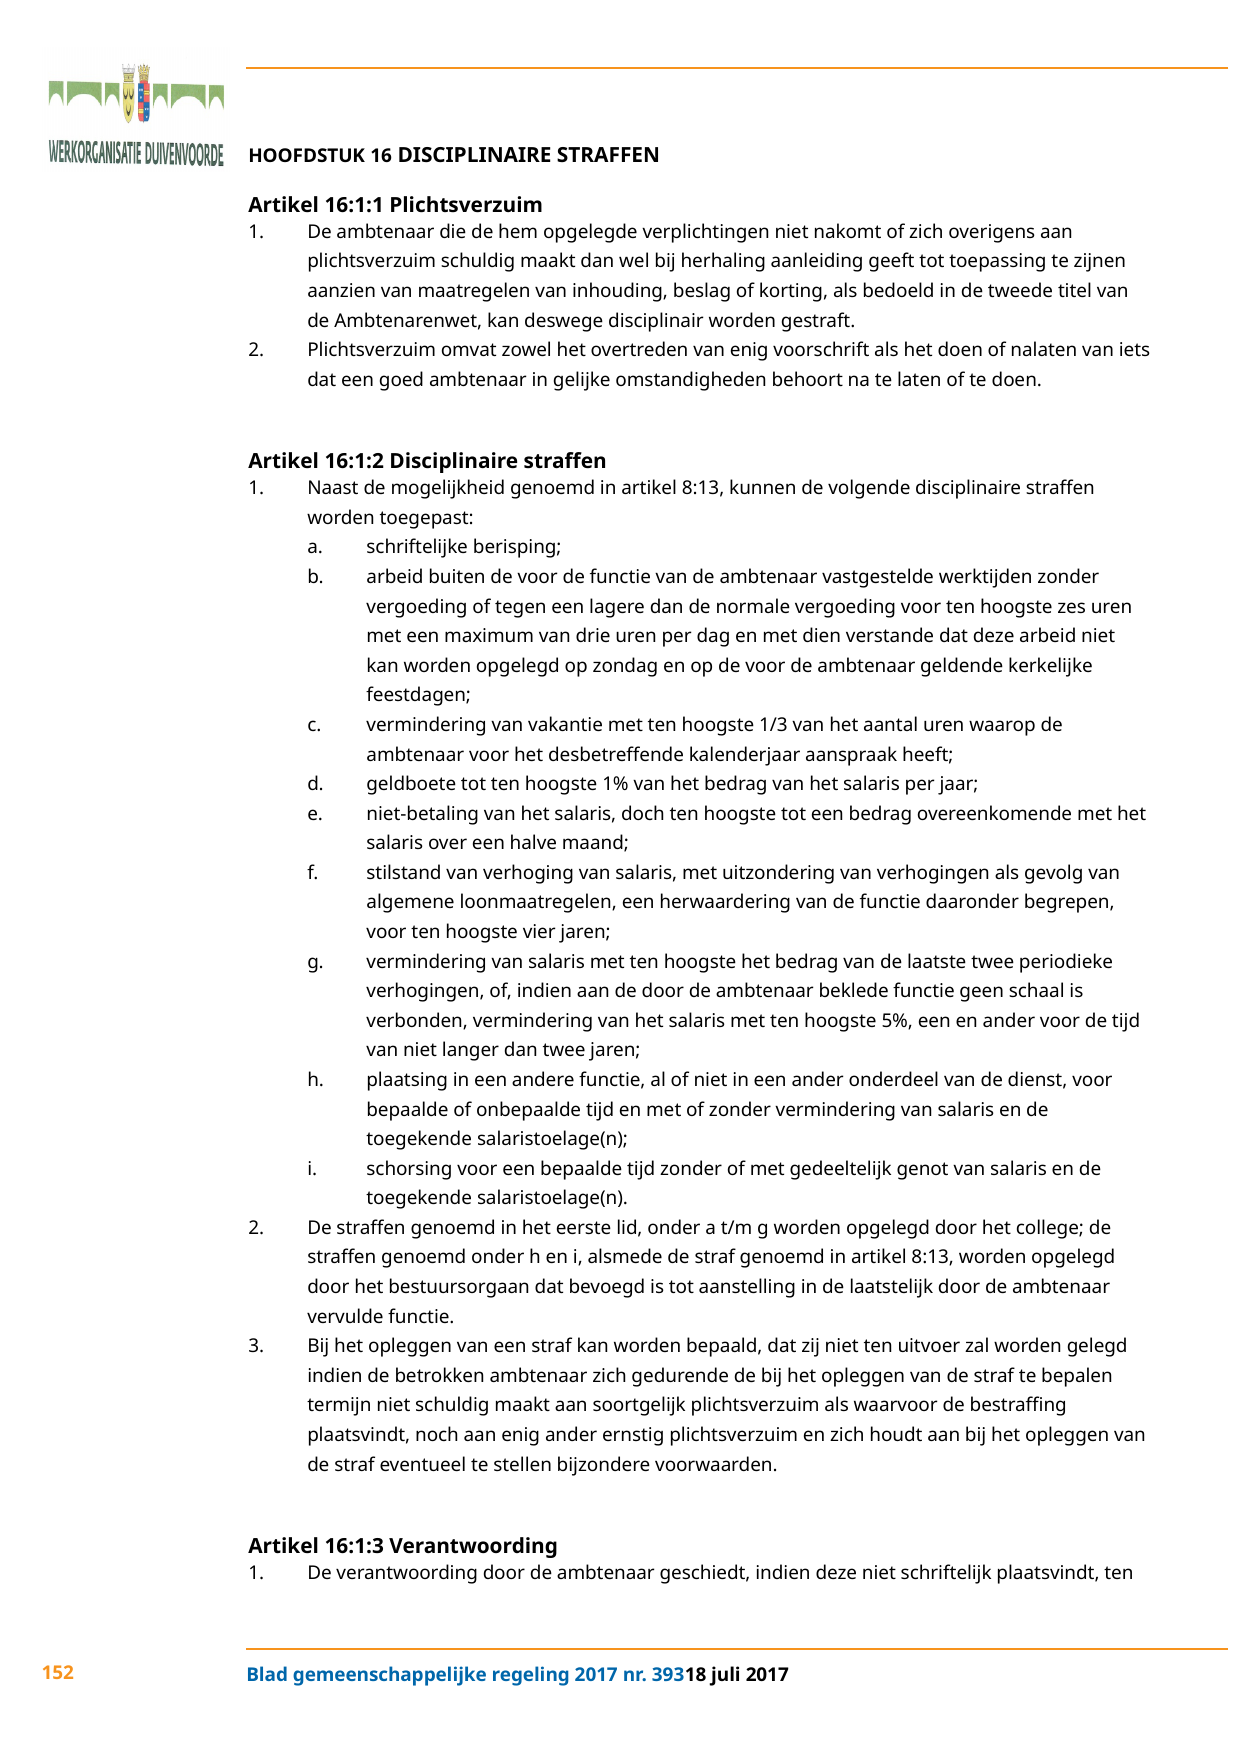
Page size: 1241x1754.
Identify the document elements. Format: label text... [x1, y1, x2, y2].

list vermindering van vakantie met ten hoogste 1/3 van het aantal uren waarop de ambtenaar voor het desbetreffende kalenderjaar aanspraak heeft; [307, 711, 1152, 766]
list geldboete tot ten hoogste 1% van het bedrag van het salaris per jaar; [307, 770, 1152, 796]
text Artikel 16:1:2 Disciplinaire straffen [248, 446, 1152, 474]
list De ambtenaar die de hem opgelegde verplichtingen niet nakomt of zich overigens aan plichtsverzuim schuldig maakt dan wel bij herhaling aanleiding geeft tot toepassing te zijnen aanzien van maatregelen van inhouding, beslag of korting, als bedoeld in de tweede titel van de Ambtenarenwet, kan deswege disciplinair worden gestraft. [248, 218, 1152, 333]
list Naast de mogelijkheid genoemd in artikel 8:13, kunnen de volgende disciplinaire straffen worden toegepast: [248, 474, 1152, 530]
list schriftelijke berisping; [307, 534, 1152, 559]
picture [41, 47, 231, 172]
list Plichtsverzuim omvat zowel het overtreden van enig voorschrift als het doen of nalaten van iets dat een goed ambtenaar in gelijke omstandigheden behoort na te laten of te doen. [248, 336, 1152, 392]
list niet-betaling van het salaris, doch ten hoogste tot een bedrag overeenkomende met het salaris over een halve maand; [307, 800, 1152, 855]
list vermindering van salaris met ten hoogste het bedrag van de laatste twee periodieke verhogingen, of, indien aan de door de ambtenaar beklede functie geen schaal is verbonden, vermindering van het salaris met ten hoogste 5%, een en ander voor de tijd van niet langer dan twee jaren; [307, 948, 1152, 1062]
list schorsing voor een bepaalde tijd zonder of met gedeeltelijk genot van salaris en de toegekende salaristoelage(n). [307, 1155, 1152, 1210]
list Bij het opleggen van een straf kan worden bepaald, dat zij niet ten uitvoer zal worden gelegd indien de betrokken ambtenaar zich gedurende de bij het opleggen van de straf te bepalen termijn niet schuldig maakt aan soortgelijk plichtsverzuim als waarvoor de bestraffing plaatsvindt, noch aan enig ander ernstig plichtsverzuim en zich houdt aan bij het opleggen van de straf eventueel te stellen bijzondere voorwaarden. [248, 1332, 1152, 1476]
text Artikel 16:1:3 Verantwoording [248, 1531, 1152, 1559]
list De straffen genoemd in het eerste lid, onder a t/m g worden opgelegd door het college; de straffen genoemd onder h en i, alsmede de straf genoemd in artikel 8:13, worden opgelegd door het bestuursorgaan dat bevoegd is tot aanstelling in de laatstelijk door de ambtenaar vervulde functie. [248, 1214, 1152, 1328]
text HOOFDSTUK 16 DISCIPLINAIRE STRAFFEN [248, 140, 1152, 169]
list De verantwoording door de ambtenaar geschiedt, indien deze niet schriftelijk plaatsvindt, ten [248, 1559, 1152, 1585]
list stilstand van verhoging van salaris, met uitzondering van verhogingen als gevolg van algemene loonmaatregelen, een herwaardering van de functie daaronder begrepen, voor ten hoogste vier jaren; [307, 859, 1152, 944]
text Artikel 16:1:1 Plichtsverzuim [248, 190, 1152, 218]
list plaatsing in een andere functie, al of niet in een ander onderdeel van de dienst, voor bepaalde of onbepaalde tijd en met of zonder vermindering van salaris en de toegekende salaristoelage(n); [307, 1066, 1152, 1151]
list arbeid buiten de voor de functie van de ambtenaar vastgestelde werktijden zonder vergoeding of tegen een lagere dan de normale vergoeding voor ten hoogste zes uren met een maximum van drie uren per dag en met dien verstande dat deze arbeid niet kan worden opgelegd op zondag en op de voor de ambtenaar geldende kerkelijke feestdagen; [307, 563, 1152, 707]
